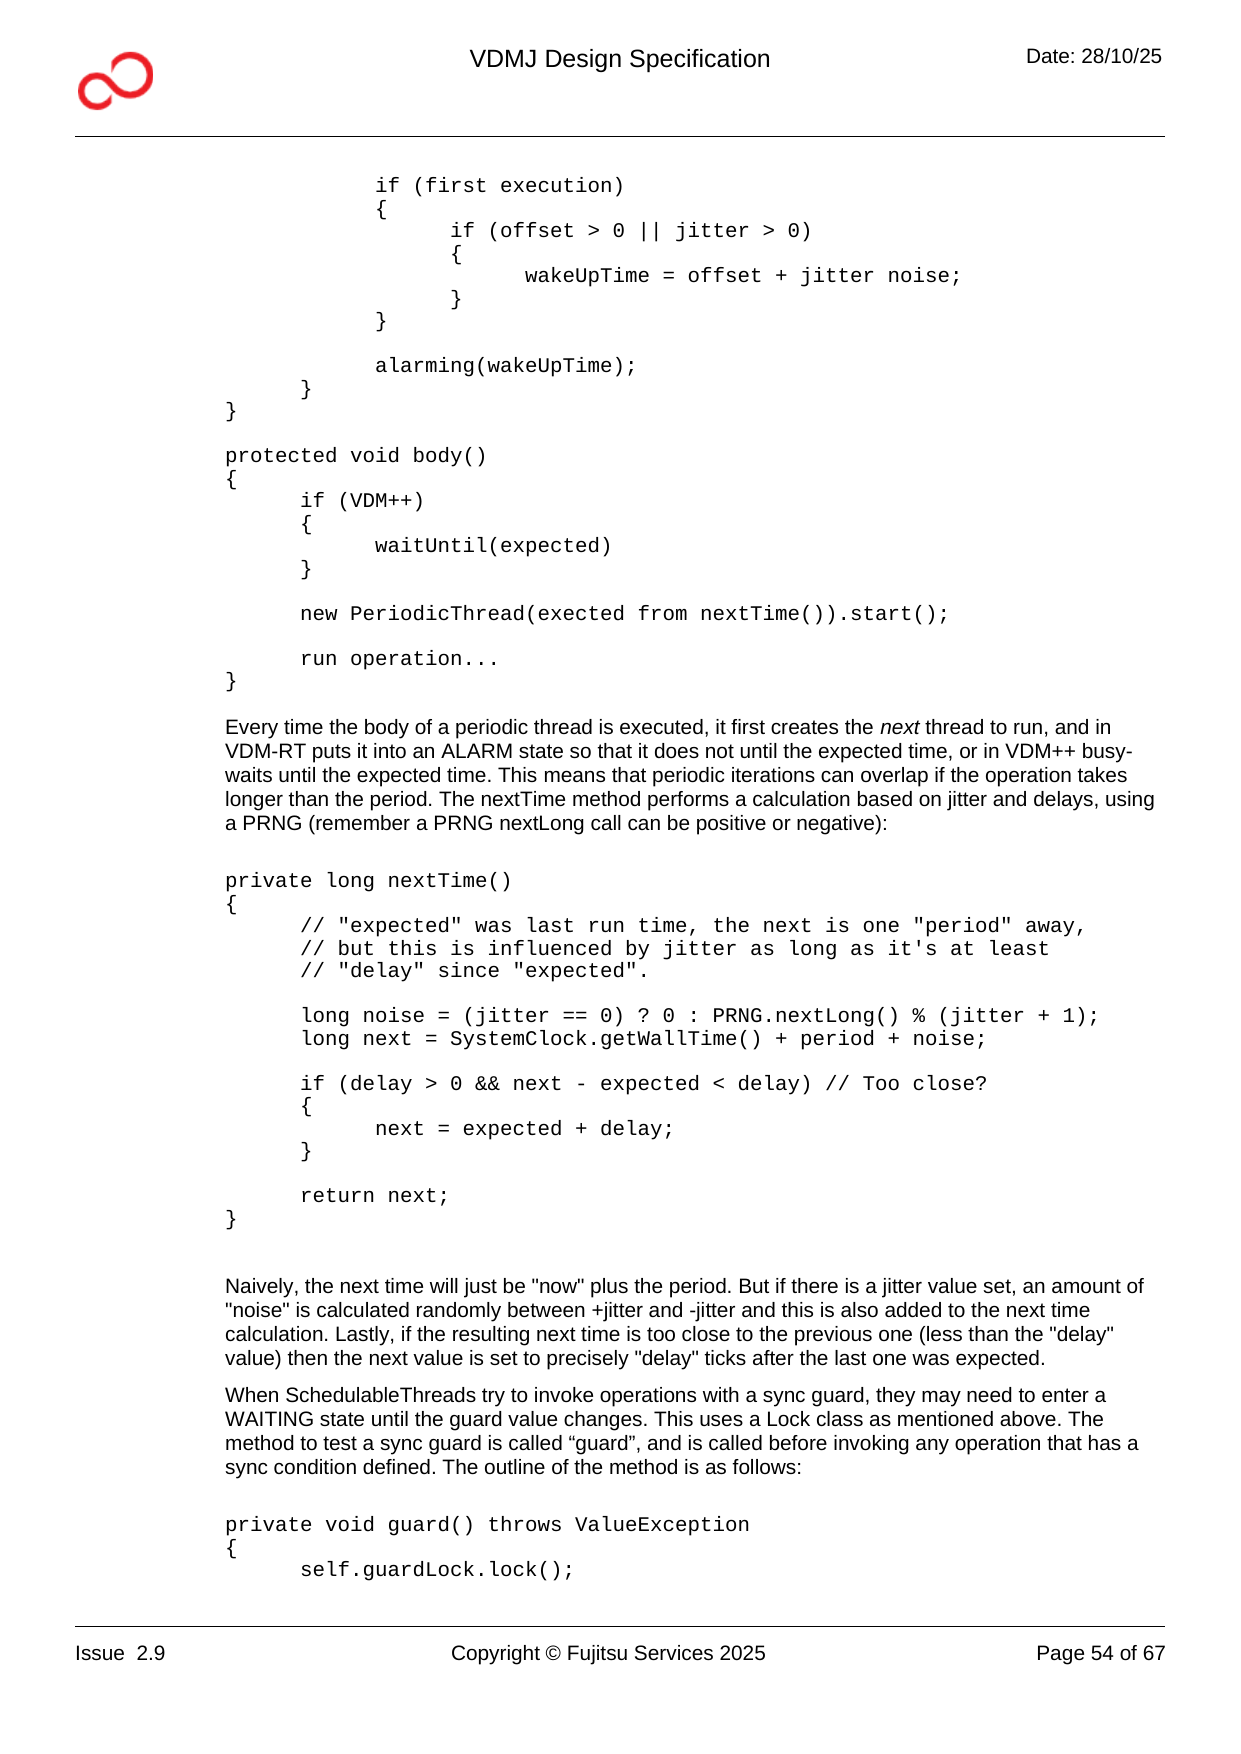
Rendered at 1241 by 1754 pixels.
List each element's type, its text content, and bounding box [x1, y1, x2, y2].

text return next; [225, 1185, 1165, 1207]
text } [225, 1140, 1165, 1162]
text } [225, 670, 1165, 692]
text Naively, the next time will just be "now" plus the period. But if there is a jitter value set, an amount of "noise" is calculated randomly between +jitter and -jitter and this is also added to the next time calculation. Lastly, if the resulting next time is too close to the previous one (less than the "delay" value) then the next value is set to precisely "delay" ticks after the last one was expected. [225, 1275, 1165, 1371]
text } [225, 310, 1165, 332]
text { [225, 467, 1165, 490]
text next = expected + delay; [225, 1117, 1165, 1140]
text } [225, 400, 1165, 422]
text if (first execution) [225, 175, 1165, 197]
text long next = SystemClock.getWallTime() + period + noise; [225, 1027, 1165, 1050]
text { [225, 892, 1165, 915]
text protected void body() [225, 445, 1165, 467]
text } [225, 287, 1165, 310]
text { [225, 512, 1165, 535]
text When SchedulableThreads try to invoke operations with a sync guard, they may need to enter a WAITING state until the guard value changes. This uses a Lock class as mentioned above. The method to test a sync guard is called “guard”, and is called before invoking any operation that has a sync condition defined. The outline of the method is as follows: [225, 1383, 1165, 1479]
text run operation... [225, 647, 1165, 670]
text { [225, 1536, 1165, 1559]
text if (delay > 0 && next - expected < delay) // Too close? [225, 1072, 1165, 1095]
text private long nextTime() [225, 870, 1165, 892]
text if (offset > 0 || jitter > 0) [225, 220, 1165, 242]
text Every time the body of a periodic thread is executed, it first creates the next thread to run, and in VDM-RT puts it into an ALARM state so that it does not until the expected time, or in VDM++ busy-waits until the expected time. This means that periodic iterations can overlap if the operation takes longer than the period. The nextTime method performs a calculation based on jitter and delays, using a PRNG (remember a PRNG nextLong call can be positive or negative): [225, 715, 1165, 835]
text // "delay" since "expected". [225, 960, 1165, 982]
text // "expected" was last run time, the next is one "period" away, [225, 915, 1165, 937]
text long noise = (jitter == 0) ? 0 : PRNG.nextLong() % (jitter + 1); [225, 1005, 1165, 1027]
text { [225, 1095, 1165, 1117]
text // but this is influenced by jitter as long as it's at least [225, 937, 1165, 960]
text private void guard() throws ValueException [225, 1514, 1165, 1536]
text } [225, 377, 1165, 400]
text wakeUpTime = offset + jitter noise; [225, 265, 1165, 287]
picture [78, 44, 153, 120]
text { [225, 197, 1165, 220]
text waitUntil(expected) [225, 535, 1165, 557]
text { [225, 242, 1165, 265]
text self.guardLock.lock(); [225, 1559, 1165, 1581]
text new PeriodicThread(exected from nextTime()).start(); [225, 602, 1165, 625]
text alarming(wakeUpTime); [225, 355, 1165, 377]
text if (VDM++) [225, 490, 1165, 512]
text } [225, 557, 1165, 580]
text } [225, 1207, 1165, 1230]
